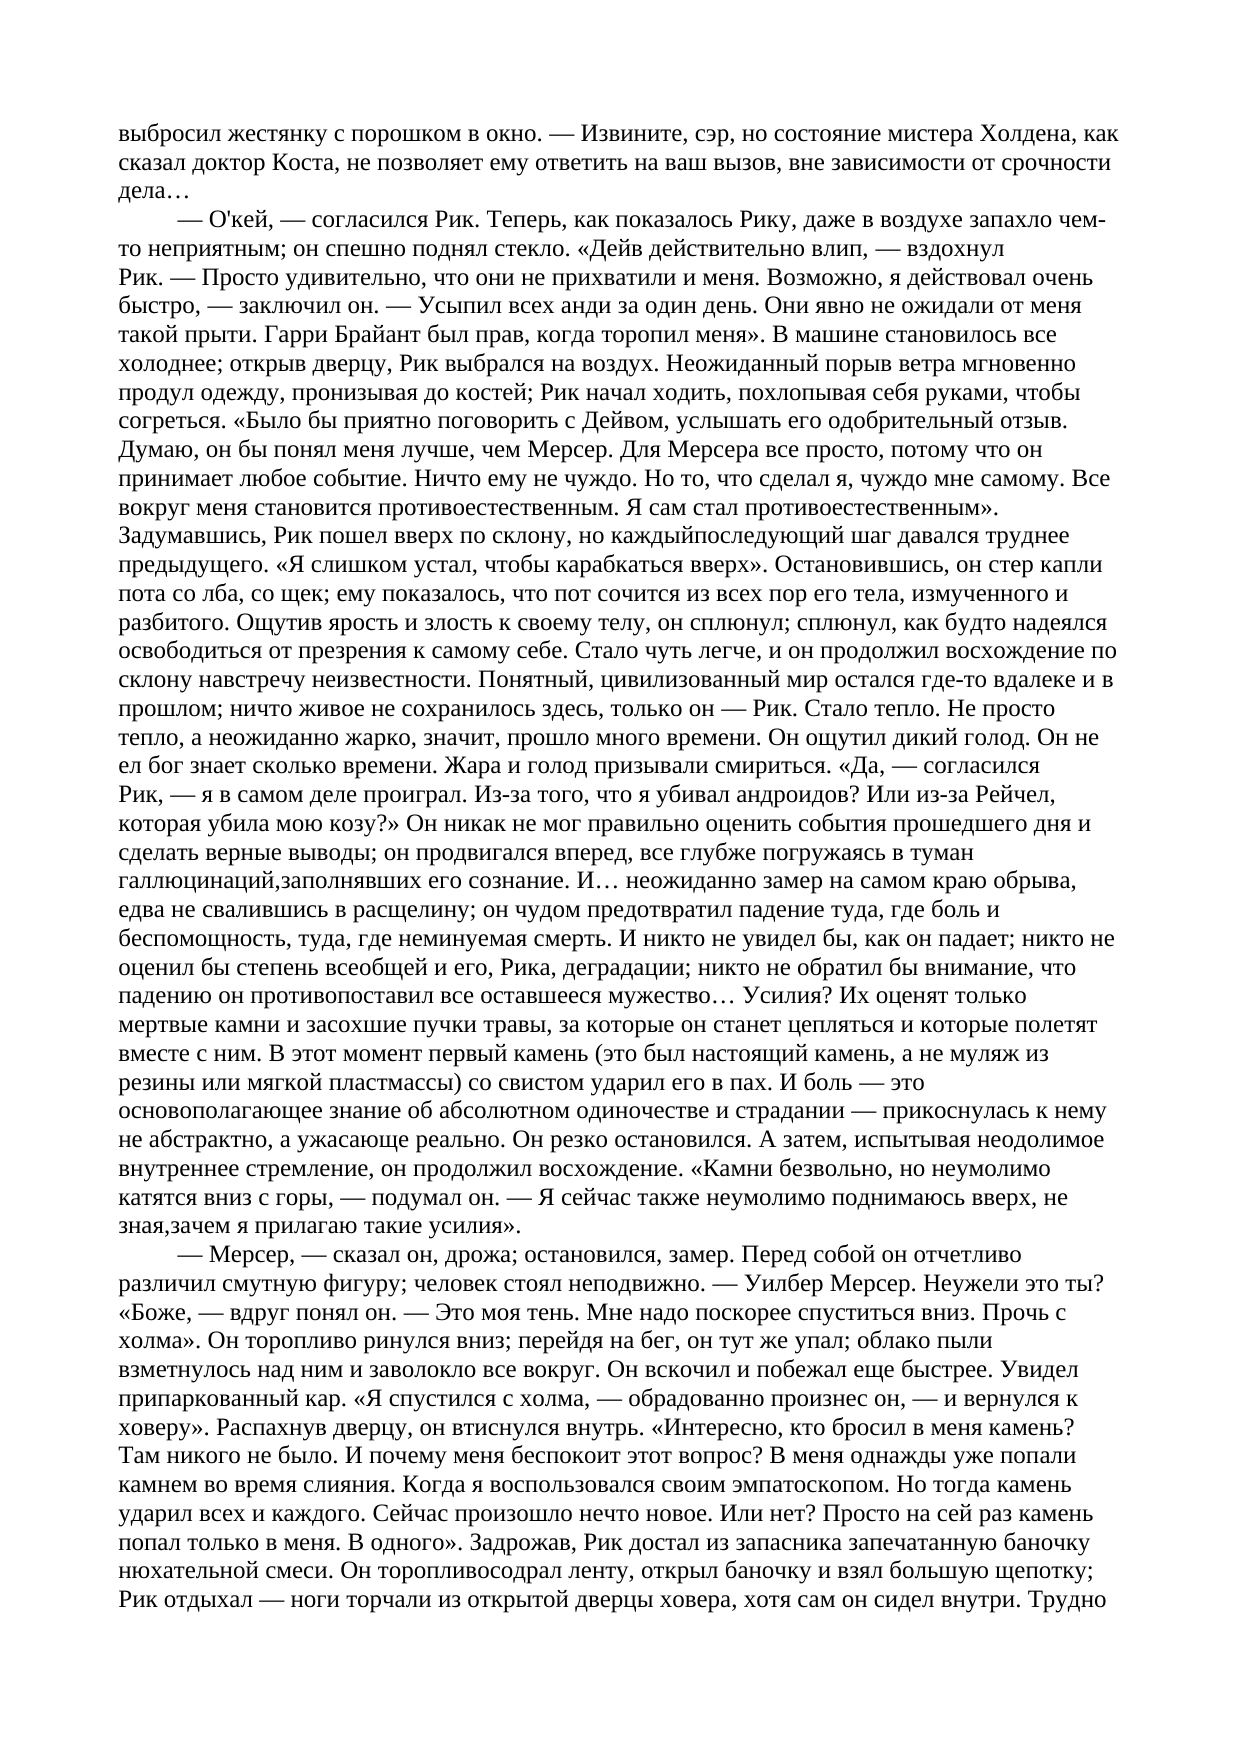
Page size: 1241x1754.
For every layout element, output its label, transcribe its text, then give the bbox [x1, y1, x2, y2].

text выбросил жестянку с порошком в окно. — Извините, сэр, но состояние мистера Холдена, как сказал доктор Коста, не позволяет ему ответить на ваш вызов, вне зависимости от срочности дела… [118, 118, 1122, 204]
text — Мерсер, — сказал он, дрожа; остановился, замер. Перед собой он отчетливо различил смутную фигуру; человек стоял неподвижно. — Уилбер Мерсер. Неужели это ты? «Боже, — вдруг понял он. — Это моя тень. Мне надо поскорее спуститься вниз. Прочь с холма». Он торопливо ринулся вниз; перейдя на бег, он тут же упал; облако пыли взметнулось над ним и заволокло все вокруг. Он вскочил и побежал еще быстрее. Увидел припаркованный кар. «Я спустился с холма, — обрадованно произнес он, — и вернулся к ховеру». Распахнув дверцу, он втиснулся внутрь. «Интересно, кто бросил в меня камень? Там никого не было. И почему меня беспокоит этот вопрос? В меня однажды уже попали камнем во время слияния. Когда я воспользовался своим эмпатоскопом. Но тогда камень ударил всех и каждого. Сейчас произошло нечто новое. Или нет? Просто на сей раз камень попал только в меня. В одного». Задрожав, Рик достал из запасника запечатанную баночку нюхательной смеси. Он торопливосодрал ленту, открыл баночку и взял большую щепотку; Рик отдыхал — ноги торчали из открытой дверцы ховера, хотя сам он сидел внутри. Трудно [118, 1239, 1122, 1613]
text — О'кей, — согласился Рик. Теперь, как показалось Рику, даже в воздухе запахло чем-то неприятным; он спешно поднял стекло. «Дейв действительно влип, — вздохнул Рик. — Просто удивительно, что они не прихватили и меня. Возможно, я действовал очень быстро, — заключил он. — Усыпил всех анди за один день. Они явно не ожидали от меня такой прыти. Гарри Брайант был прав, когда торопил меня». В машине становилось все холоднее; открыв дверцу, Рик выбрался на воздух. Неожиданный порыв ветра мгновенно продул одежду, пронизывая до костей; Рик начал ходить, похлопывая себя руками, чтобы согреться. «Было бы приятно поговорить с Дейвом, услышать его одобрительный отзыв. Думаю, он бы понял меня лучше, чем Мерсер. Для Мерсера все просто, потому что он принимает любое событие. Ничто ему не чуждо. Но то, что сделал я, чуждо мне самому. Все вокруг меня становится противоестественным. Я сам стал противоестественным». Задумавшись, Рик пошел вверх по склону, но каждыйпоследующий шаг давался труднее предыдущего. «Я слишком устал, чтобы карабкаться вверх». Остановившись, он стер капли пота со лба, со щек; ему показалось, что пот сочится из всех пор его тела, измученного и разбитого. Ощутив ярость и злость к своему телу, он сплюнул; сплюнул, как будто надеялся освободиться от презрения к самому себе. Стало чуть легче, и он продолжил восхождение по склону навстречу неизвестности. Понятный, цивилизованный мир остался где-то вдалеке и в прошлом; ничто живое не сохранилось здесь, только он — Рик. Стало тепло. Не просто тепло, а неожиданно жарко, значит, прошло много времени. Он ощутил дикий голод. Он не ел бог знает сколько времени. Жара и голод призывали смириться. «Да, — согласился Рик, — я в самом деле проиграл. Из-за того, что я убивал андроидов? Или из-за Рейчел, которая убила мою козу?» Он никак не мог правильно оценить события прошедшего дня и сделать верные выводы; он продвигался вперед, все глубже погружаясь в туман галлюцинаций,заполнявших его сознание. И… неожиданно замер на самом краю обрыва, едва не свалившись в расщелину; он чудом предотвратил падение туда, где боль и беспомощность, туда, где неминуемая смерть. И никто не увидел бы, как он падает; никто не оценил бы степень всеобщей и его, Рика, деградации; никто не обратил бы внимание, что падению он противопоставил все оставшееся мужество… Усилия? Их оценят только мертвые камни и засохшие пучки травы, за которые он станет цепляться и которые полетят вместе с ним. В этот момент первый камень (это был настоящий камень, а не муляж из резины или мягкой пластмассы) со свистом ударил его в пах. И боль — это основополагающее знание об абсолютном одиночестве и страдании — прикоснулась к нему не абстрактно, а ужасающе реально. Он резко остановился. А затем, испытывая неодолимое внутреннее стремление, он продолжил восхождение. «Камни безвольно, но неумолимо катятся вниз с горы, — подумал он. — Я сейчас также неумолимо поднимаюсь вверх, не зная,зачем я прилагаю такие усилия». [118, 204, 1122, 1239]
